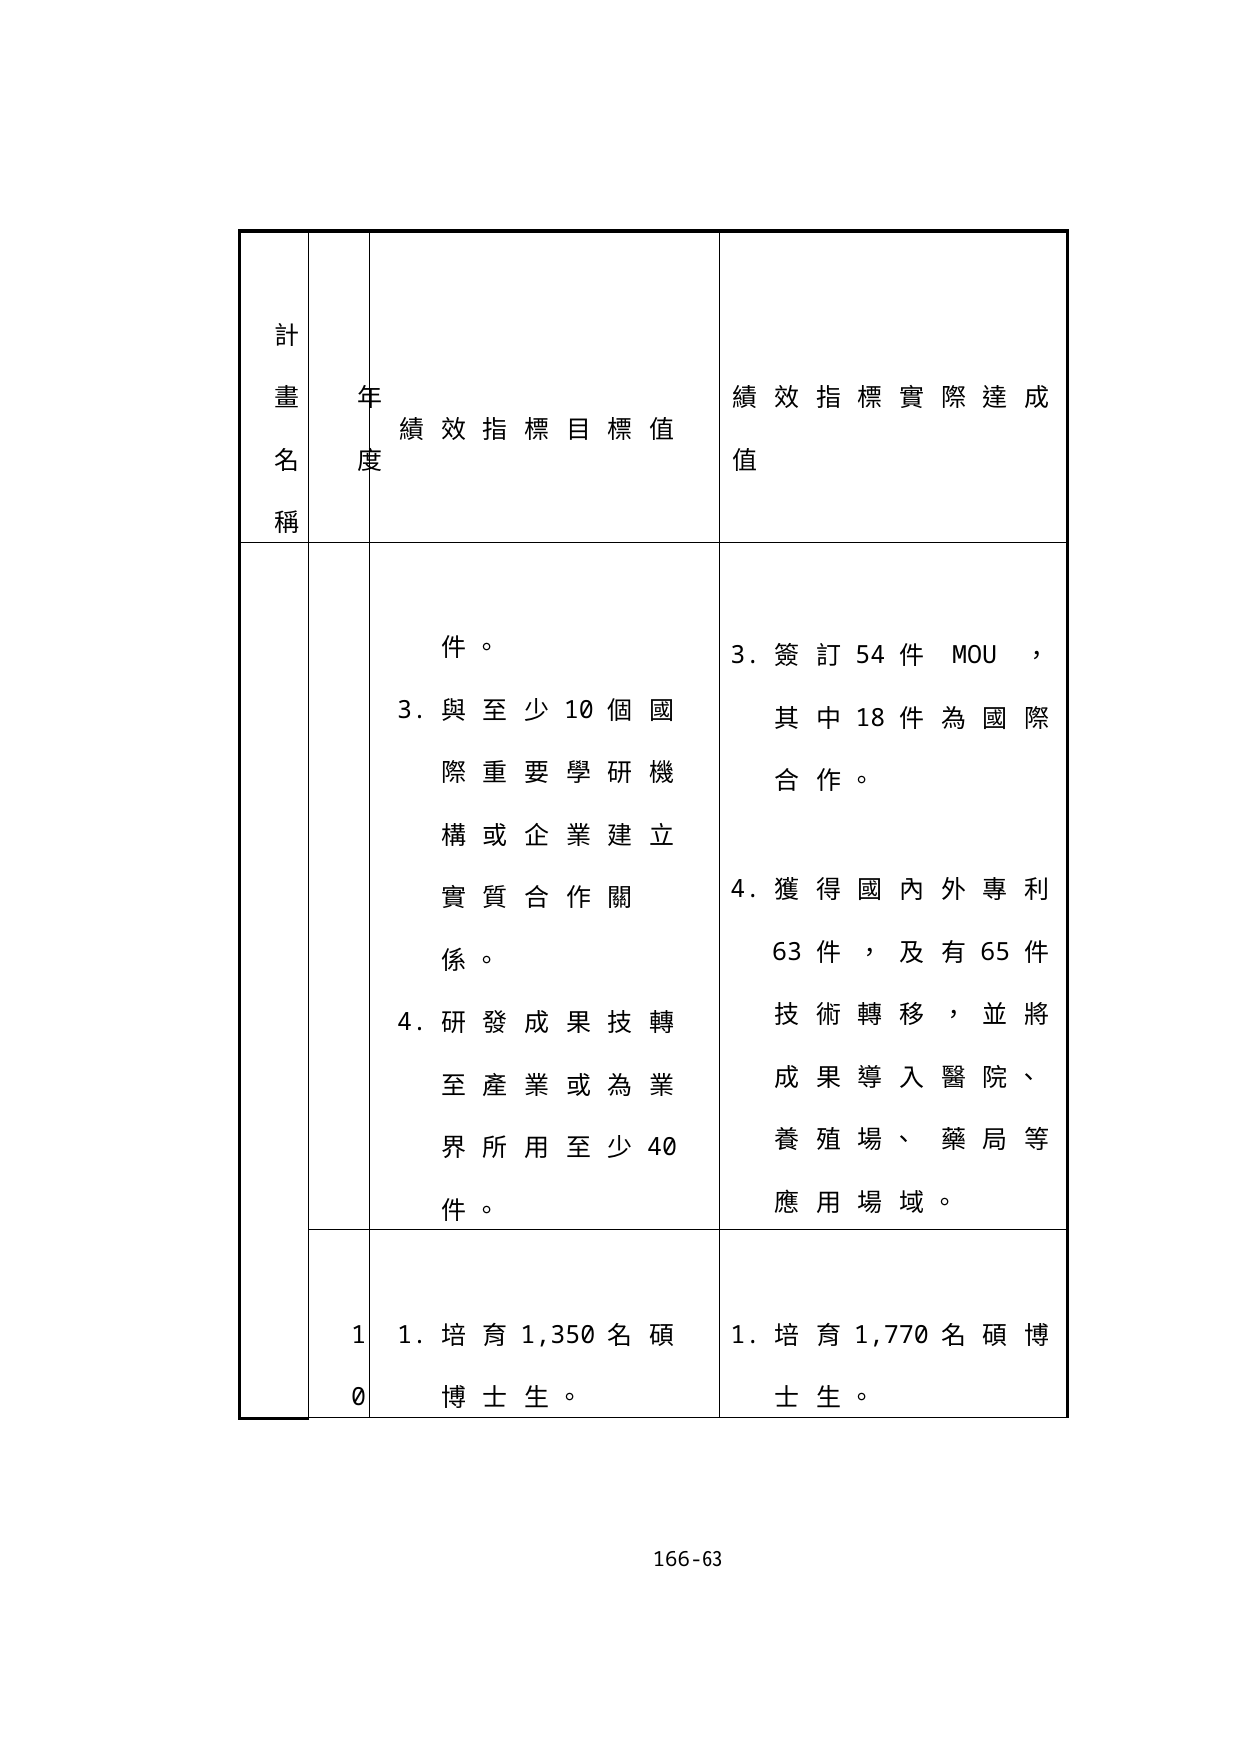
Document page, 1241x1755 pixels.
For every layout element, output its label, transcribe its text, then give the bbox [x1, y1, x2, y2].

table_header 績效指標實際達成值 [720, 233, 1066, 542]
table_header 年度 [309, 233, 369, 542]
table_cell 3.簽訂54件MOU，其中18件為國際合作。 4.獲得國內外專利63件，及有65件技術轉移，並將成果導入醫院、養殖場、藥局等應用場域。 [720, 543, 1066, 1229]
table_cell 1.培育1,770名碩博士生。 [720, 1230, 1066, 1417]
table_cell [309, 543, 369, 1229]
table_cell 10 [309, 1230, 369, 1417]
table_cell [241, 543, 308, 1417]
table_cell 件。 3.與至少10個國際重要學研機構或企業建立實質合作關係。 4.研發成果技轉至產業或為業界所用至少40件。 [370, 543, 719, 1229]
table_header 績效指標目標值 [370, 233, 719, 542]
table_header 計畫名稱 [241, 233, 308, 542]
table_cell 1.培育1,350名碩博士生。 [370, 1230, 719, 1417]
